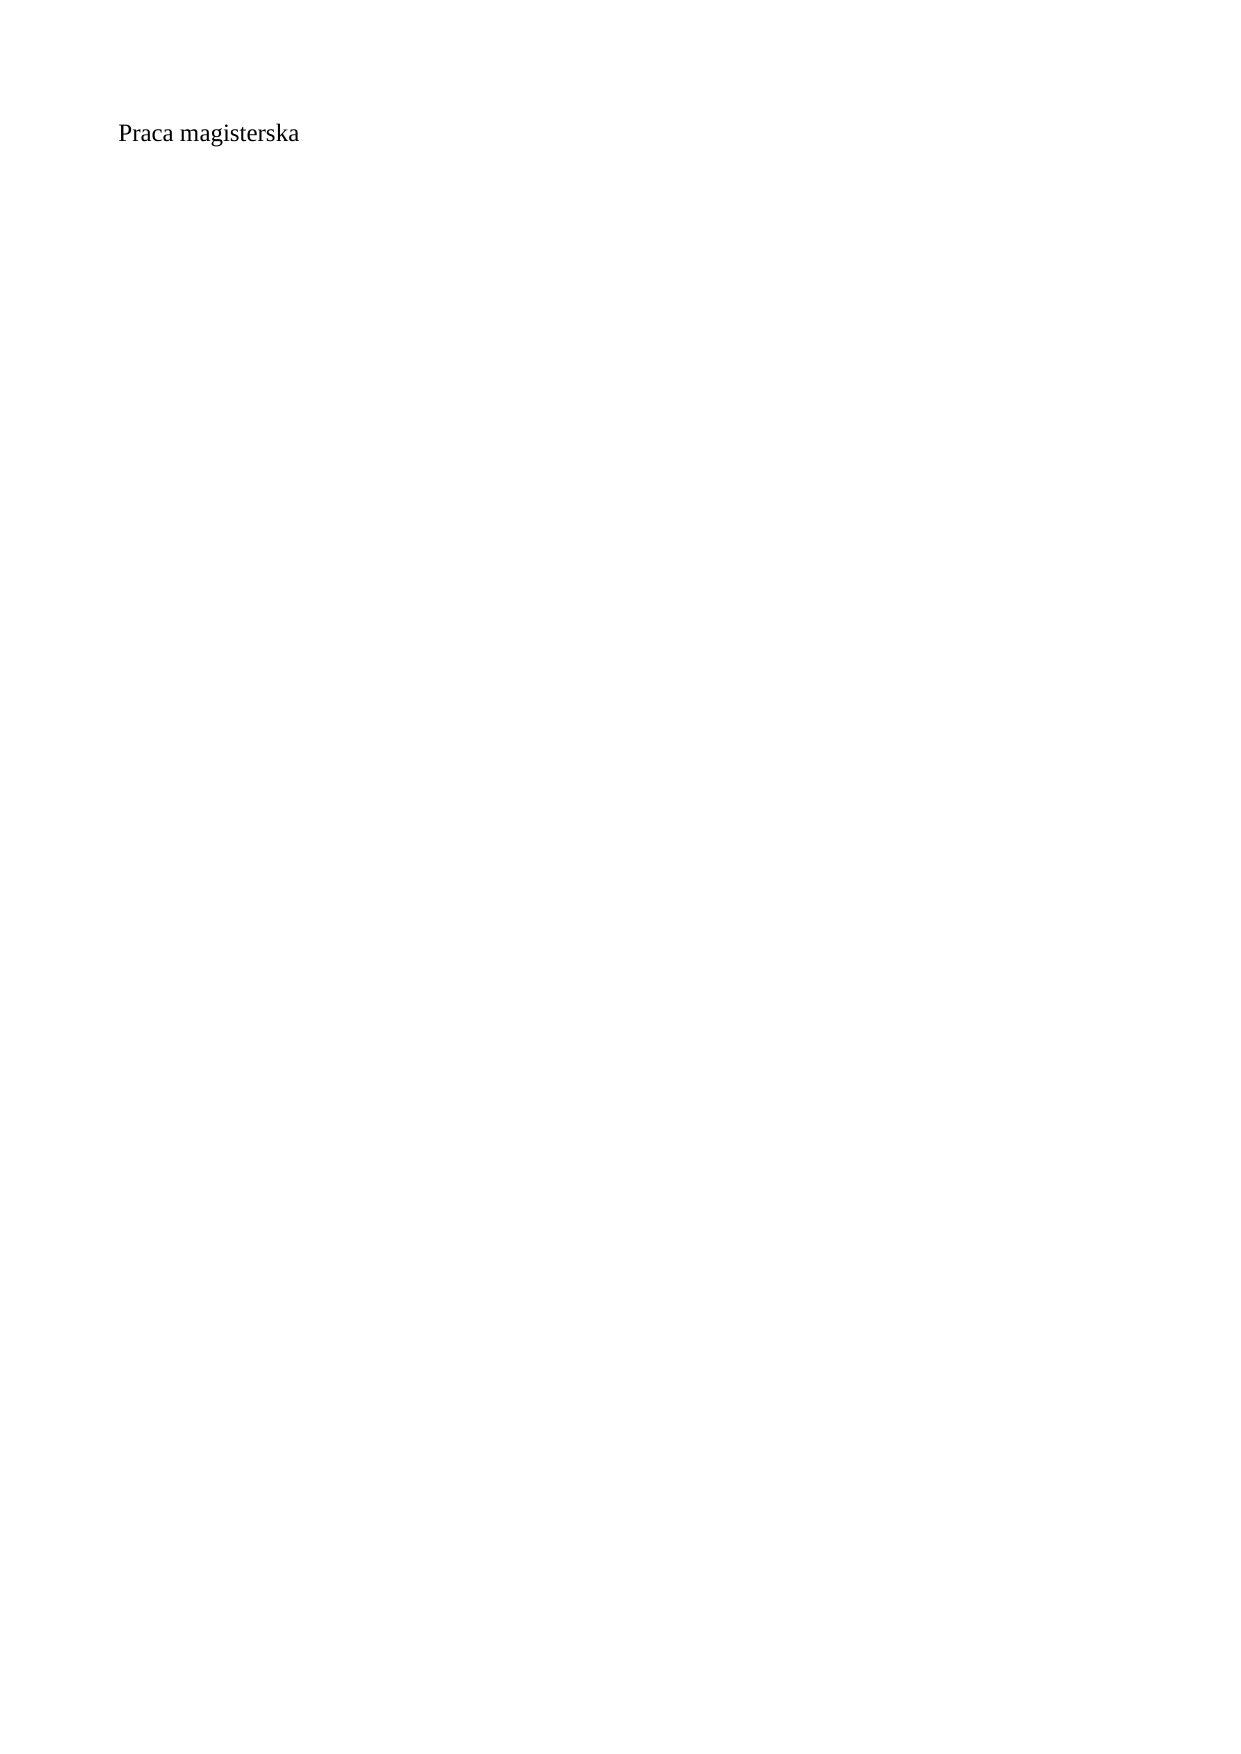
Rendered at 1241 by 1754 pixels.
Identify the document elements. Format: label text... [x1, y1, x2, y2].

text Praca magisterska [118, 118, 1122, 147]
